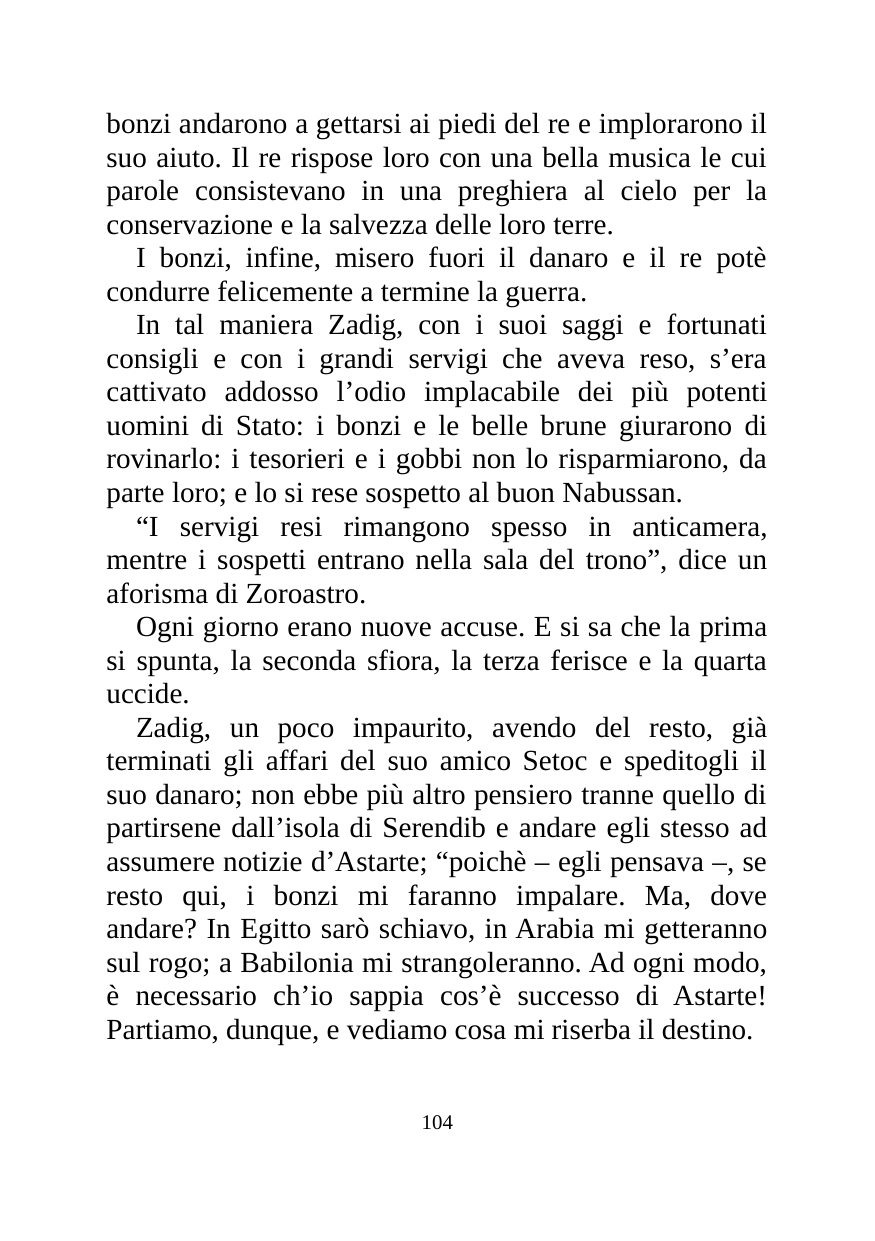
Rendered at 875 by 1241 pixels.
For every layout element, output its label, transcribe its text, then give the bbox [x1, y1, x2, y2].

text I bonzi, infine, misero fuori il danaro e il re potè condurre felicemente a termine la guerra. [106, 240, 768, 307]
text In tal maniera Zadig, con i suoi saggi e fortunati consigli e con i grandi servigi che aveva reso, s’era cattivato addosso l’odio implacabile dei più potenti uomini di Stato: i bonzi e le belle brune giurarono di rovinarlo: i tesorieri e i gobbi non lo risparmiarono, da parte loro; e lo si rese sospetto al buon Nabussan. [106, 307, 768, 509]
text Ogni giorno erano nuove accuse. E si sa che la prima si spunta, la seconda sfiora, la terza ferisce e la quarta uccide. [106, 609, 768, 710]
text Zadig, un poco impaurito, avendo del resto, già terminati gli affari del suo amico Setoc e speditogli il suo danaro; non ebbe più altro pensiero tranne quello di partirsene dall’isola di Serendib e andare egli stesso ad assumere notizie d’Astarte; “poichè – egli pensava –, se resto qui, i bonzi mi faranno impalare. Ma, dove andare? In Egitto sarò schiavo, in Arabia mi getteranno sul rogo; a Babilonia mi strangoleranno. Ad ogni modo, è necessario ch’io sappia cos’è successo di Astarte! Partiamo, dunque, e vediamo cosa mi riserba il destino. [106, 710, 768, 1045]
text “I servigi resi rimangono spesso in anticamera, mentre i sospetti entrano nella sala del trono”, dice un aforisma di Zoroastro. [106, 509, 768, 609]
text bonzi andarono a gettarsi ai piedi del re e implorarono il suo aiuto. Il re rispose loro con una bella musica le cui parole consistevano in una preghiera al cielo per la conservazione e la salvezza delle loro terre. [106, 106, 768, 240]
